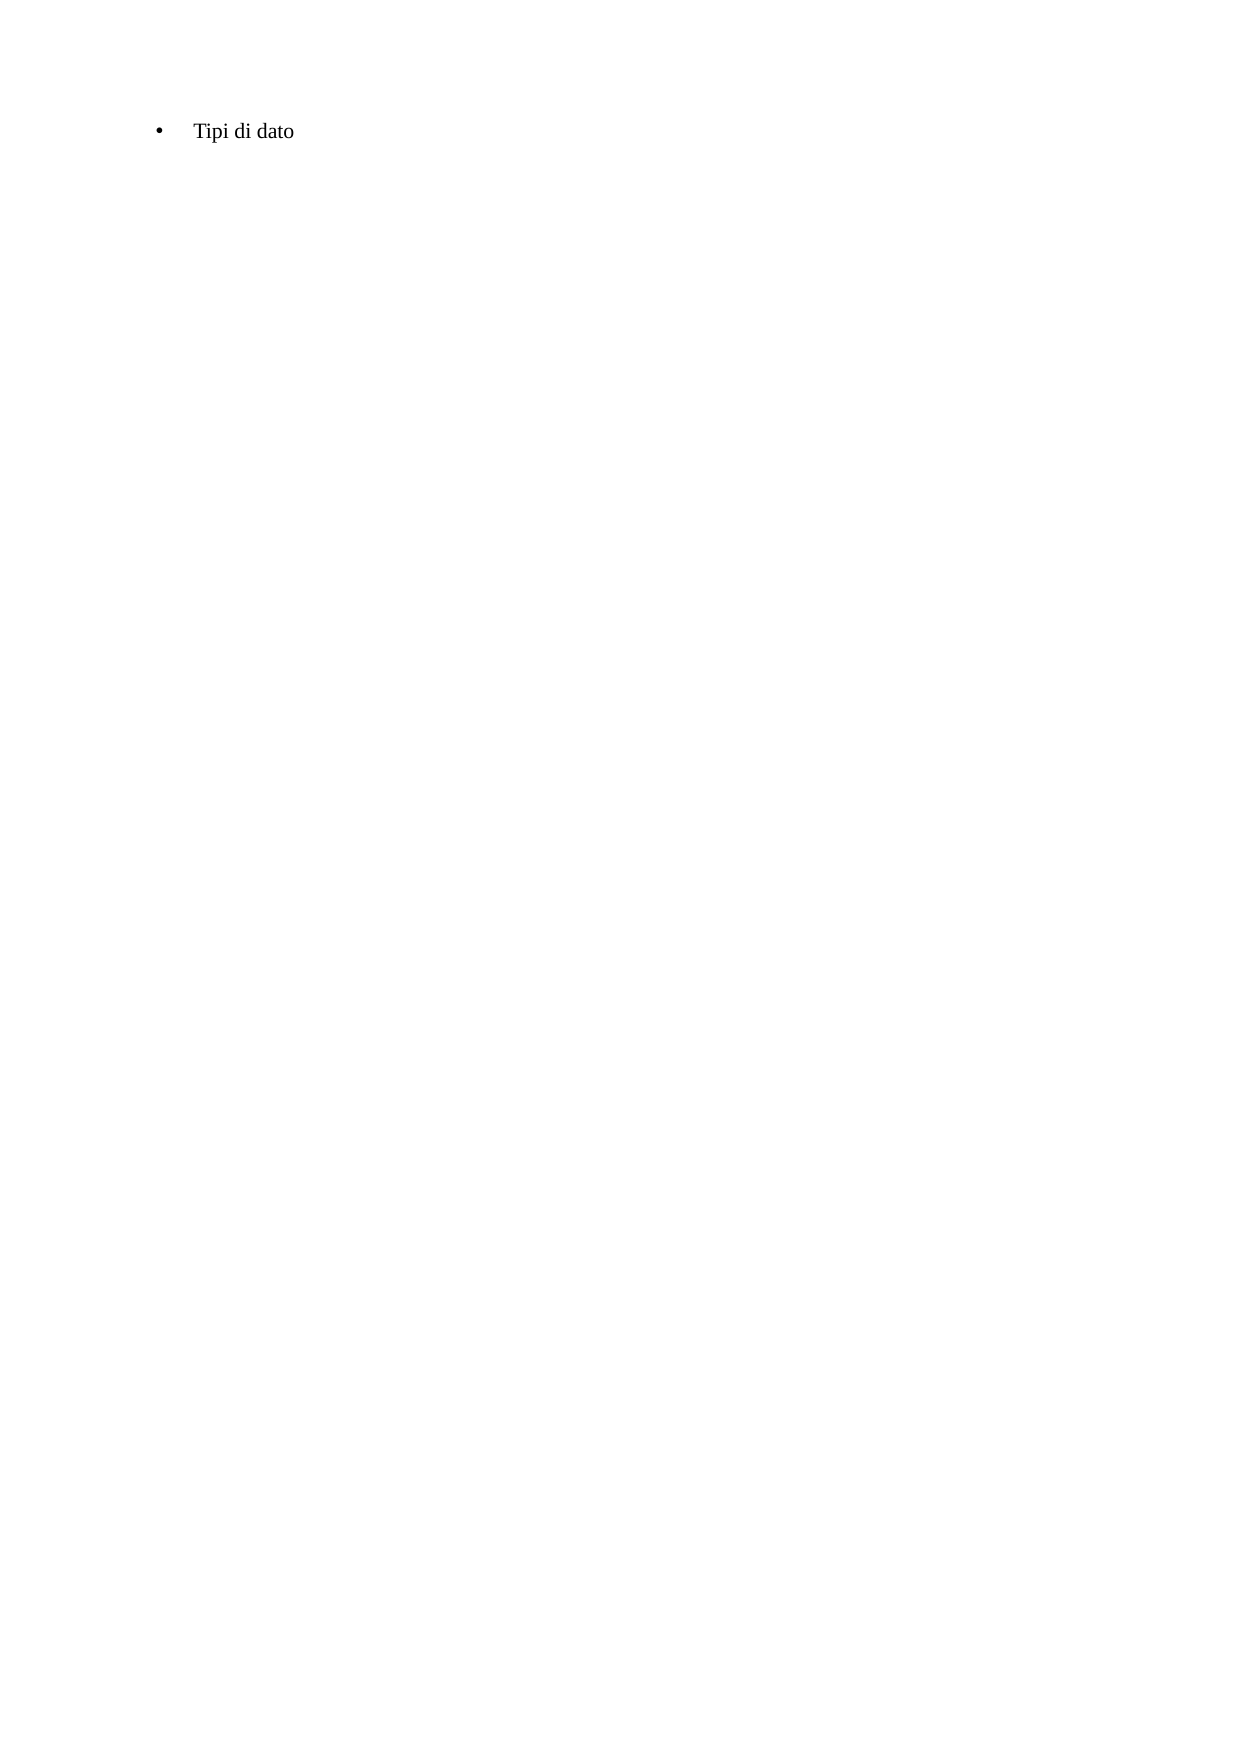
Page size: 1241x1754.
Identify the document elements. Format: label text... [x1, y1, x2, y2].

list Tipi di dato [156, 118, 1122, 143]
